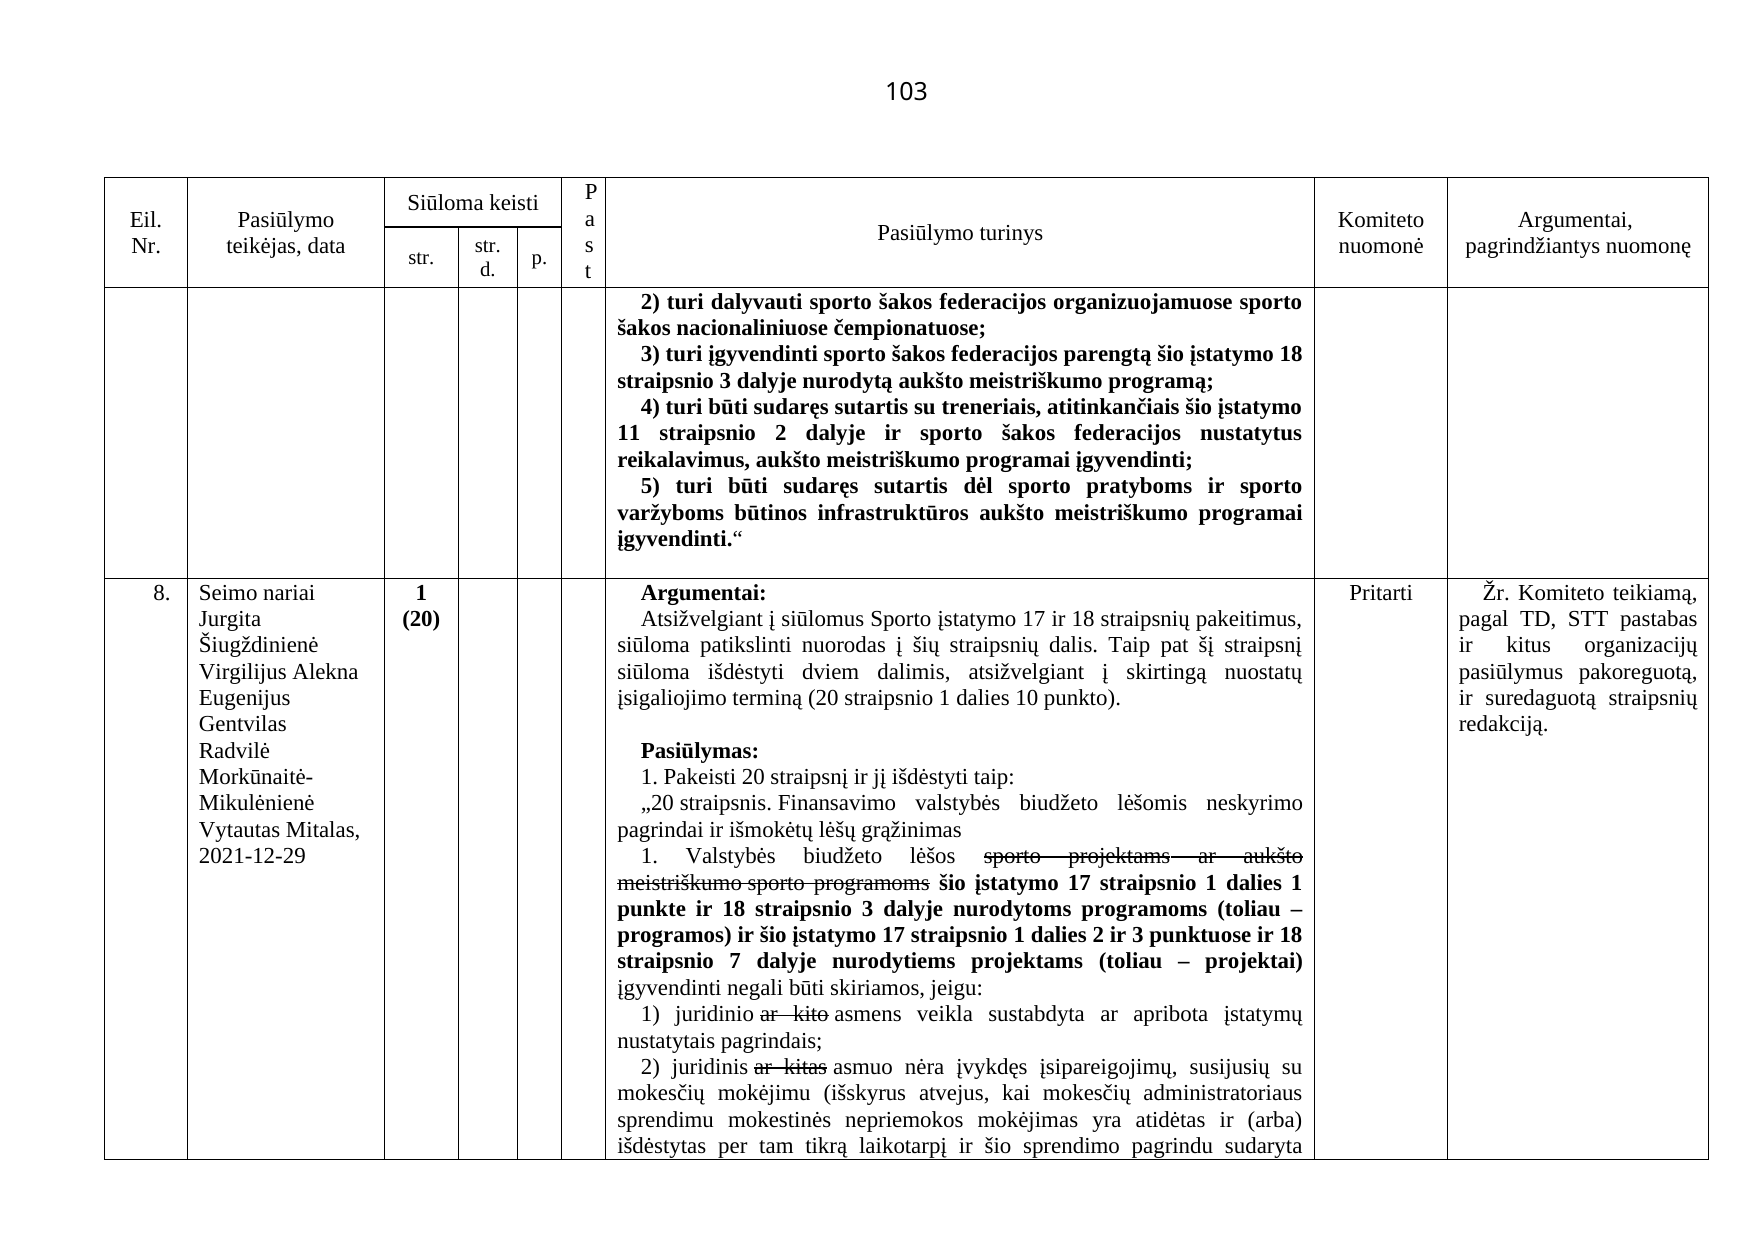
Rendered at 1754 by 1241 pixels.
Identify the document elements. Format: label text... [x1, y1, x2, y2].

table_header Siūloma keisti [385, 178, 561, 226]
table_cell str. d. [459, 228, 517, 287]
table_cell [1448, 288, 1708, 578]
table_cell [562, 579, 605, 1158]
table_cell 2) turi dalyvauti sporto šakos federacijos organizuojamuose sporto šakos nacionaliniuose čempionatuose; 3) turi įgyvendinti sporto šakos federacijos parengtą šio įstatymo 18 straipsnio 3 dalyje nurodytą aukšto meistriškumo programą; 4) turi būti sudaręs sutartis su treneriais, atitinkančiais šio įstatymo 11 straipsnio 2 dalyje ir sporto šakos federacijos nustatytus reikalavimus, aukšto meistriškumo programai įgyvendinti; 5) turi būti sudaręs sutartis dėl sporto pratyboms ir sporto varžyboms būtinos infrastruktūros aukšto meistriškumo programai įgyvendinti.“ [606, 288, 1314, 578]
table_cell [518, 288, 561, 578]
table_cell Žr. Komiteto teikiamą, pagal TD, STT pastabas ir kitus organizacijų pasiūlymus pakoreguotą, ir suredaguotą straipsnių redakciją. [1448, 579, 1708, 1158]
table_cell [562, 288, 605, 578]
table_cell [518, 579, 561, 1158]
table_header Pasiūlymo turinys [606, 178, 1314, 287]
table_cell [1315, 288, 1447, 578]
table_header Eil. Nr. [105, 178, 187, 287]
table_cell [385, 288, 458, 578]
table_cell p. [518, 228, 561, 287]
table_header Komiteto nuomonė [1315, 178, 1447, 287]
table_cell [459, 288, 517, 578]
table_cell Seimo nariai Jurgita Šiugždinienė Virgilijus Alekna Eugenijus Gentvilas Radvilė Morkūnaitė-Mikulėnienė Vytautas Mitalas, 2021-12-29 [188, 579, 384, 1158]
table_cell [188, 288, 384, 578]
table_cell 1 (20) [385, 579, 458, 1158]
table_cell Pritarti [1315, 579, 1447, 1158]
table_cell [105, 579, 187, 1158]
table_cell [105, 288, 187, 578]
table_header Argumentai, pagrindžiantys nuomonę [1448, 178, 1708, 287]
table_header Pastabos [562, 178, 605, 287]
table_cell Argumentai: Atsižvelgiant į siūlomus Sporto įstatymo 17 ir 18 straipsnių pakeitimus, siūloma patikslinti nuorodas į šių straipsnių dalis. Taip pat šį straipsnį siūloma išdėstyti dviem dalimis, atsižvelgiant į skirtingą nuostatų įsigaliojimo terminą (20 straipsnio 1 dalies 10 punkto). Pasiūlymas: 1. Pakeisti 20 straipsnį ir jį išdėstyti taip: „20 straipsnis. Finansavimo valstybės biudžeto lėšomis neskyrimo pagrindai ir išmokėtų lėšų grąžinimas 1. Valstybės biudžeto lėšos sporto projektams ar aukšto meistriškumo sporto programoms šio įstatymo 17 straipsnio 1 dalies 1 punkte ir 18 straipsnio 3 dalyje nurodytoms programoms (toliau – programos) ir šio įstatymo 17 straipsnio 1 dalies 2 ir 3 punktuose ir 18 straipsnio 7 dalyje nurodytiems projektams (toliau – projektai) įgyvendinti negali būti skiriamos, jeigu: 1) juridinio ar kito asmens veikla sustabdyta ar apribota įstatymų nustatytais pagrindais; 2) juridinis ar kitas asmuo nėra įvykdęs įsipareigojimų, susijusių su mokesčių mokėjimu (išskyrus atvejus, kai mokesčių administratoriaus sprendimu mokestinės nepriemokos mokėjimas yra atidėtas ir (arba) išdėstytas per tam tikrą laikotarpį ir šio sprendimo pagrindu sudaryta [606, 579, 1314, 1158]
table_cell str. [385, 228, 458, 287]
table_cell [459, 579, 517, 1158]
table_header Pasiūlymo teikėjas, data [188, 178, 384, 287]
